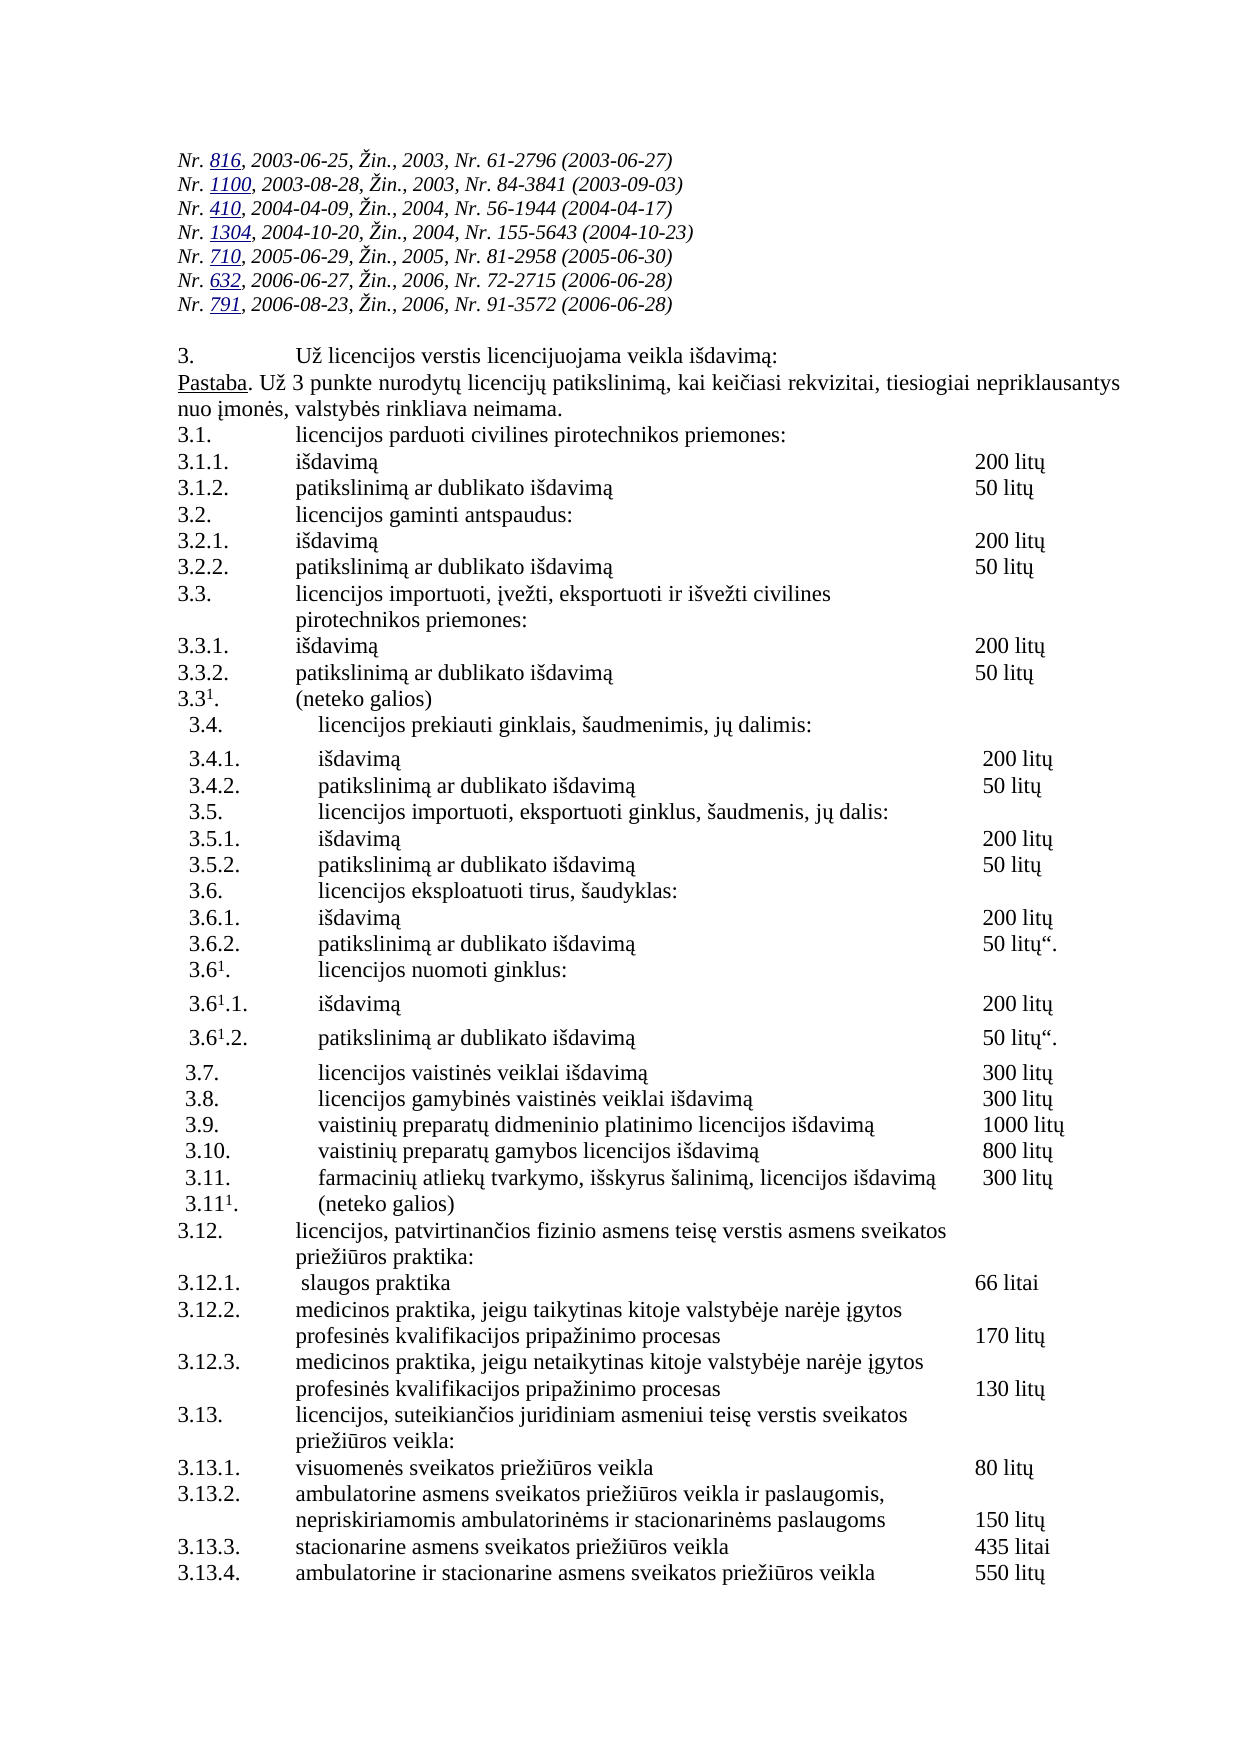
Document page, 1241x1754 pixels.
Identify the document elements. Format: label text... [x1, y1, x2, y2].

text 3.1.2. patikslinimą ar dublikato išdavimą 50 litų [177, 474, 1122, 501]
table_cell 3.61. [177, 956, 307, 990]
text 3.31. (neteko galios) [177, 685, 1122, 711]
table_cell patikslinimą ar dublikato išdavimą [307, 772, 971, 798]
table_cell [971, 877, 1133, 904]
table_cell patikslinimą ar dublikato išdavimą [307, 930, 971, 956]
table_cell licencijos importuoti, eksportuoti ginklus, šaudmenis, jų dalis: [307, 798, 971, 824]
table_cell 50 litų [971, 851, 1133, 877]
text 3.1. licencijos parduoti civilines pirotechnikos priemones: [177, 422, 1122, 448]
table_cell licencijos gamybinės vaistinės veiklai išdavimą [307, 1085, 971, 1111]
text 3.13.2. ambulatorine asmens sveikatos priežiūros veikla ir paslaugomis, [177, 1480, 1122, 1507]
table_cell 3.111. [174, 1190, 307, 1217]
table_cell 200 litų [971, 746, 1133, 772]
table_cell 3.4.2. [177, 772, 307, 798]
table_cell 3.6.1. [177, 904, 307, 930]
table_cell 200 litų [971, 904, 1133, 930]
table_cell 300 litų [971, 1164, 1133, 1190]
text profesinės kvalifikacijos pripažinimo procesas 170 litų [177, 1322, 1122, 1348]
text 3.12.3. medicinos praktika, jeigu netaikytinas kitoje valstybėje narėje įgytos [177, 1348, 1122, 1375]
table_cell patikslinimą ar dublikato išdavimą [307, 1025, 971, 1058]
text 3.3.2. patikslinimą ar dublikato išdavimą 50 litų [177, 659, 1122, 685]
text nepriskiriamomis ambulatorinėms ir stacionarinėms paslaugoms 150 litų [251, 1507, 1122, 1533]
table_cell [971, 956, 1133, 990]
table_cell išdavimą [307, 990, 971, 1024]
table_header 3.4. [177, 711, 307, 746]
table_cell vaistinių preparatų gamybos licencijos išdavimą [307, 1138, 971, 1164]
table_cell [971, 1190, 1133, 1217]
text Nr. 816, 2003-06-25, Žin., 2003, Nr. 61-2796 (2003-06-27) [177, 148, 1122, 172]
table_cell 1000 litų [971, 1111, 1133, 1138]
table_cell 3.5.1. [177, 825, 307, 851]
text 3.13. licencijos, suteikiančios juridiniam asmeniui teisę verstis sveikatos [177, 1401, 1122, 1427]
text profesinės kvalifikacijos pripažinimo procesas 130 litų [177, 1375, 1122, 1401]
text priežiūros praktika: [177, 1243, 1122, 1269]
text 3.13.3. stacionarine asmens sveikatos priežiūros veikla 435 litai [177, 1533, 1122, 1559]
table_cell 800 litų [971, 1138, 1133, 1164]
table_cell 3.8. [174, 1085, 307, 1111]
text 3.2. licencijos gaminti antspaudus: [177, 501, 1122, 527]
text 3.1.1. išdavimą 200 litų [177, 448, 1122, 474]
table_cell farmacinių atliekų tvarkymo, išskyrus šalinimą, licencijos išdavimą [307, 1164, 971, 1190]
text 3.3. licencijos importuoti, įvežti, eksportuoti ir išvežti civilines [177, 580, 974, 606]
text 3.12.2. medicinos praktika, jeigu taikytinas kitoje valstybėje narėje įgytos [177, 1296, 1122, 1322]
table_cell išdavimą [307, 904, 971, 930]
table_cell 3.6.2. [177, 930, 307, 956]
table_cell 3.4.1. [177, 746, 307, 772]
text Nr. 632, 2006-06-27, Žin., 2006, Nr. 72-2715 (2006-06-28) [177, 268, 1122, 292]
table_cell [971, 798, 1133, 824]
table_cell 3.9. [174, 1111, 307, 1138]
table_cell patikslinimą ar dublikato išdavimą [307, 851, 971, 877]
table_cell 3.61.2. [177, 1025, 307, 1058]
table_cell 300 litų [971, 1085, 1133, 1111]
text 3.13.1. visuomenės sveikatos priežiūros veikla 80 litų [177, 1454, 1122, 1480]
table_cell 3.6. [177, 877, 307, 904]
text Nr. 1100, 2003-08-28, Žin., 2003, Nr. 84-3841 (2003-09-03) [177, 172, 1122, 196]
text Pastaba. Už 3 punkte nurodytų licencijų patikslinimą, kai keičiasi rekvizitai, tiesiogiai nepriklausantys nuo įmonės, valstybės rinkliava neimama. [177, 369, 1122, 422]
table_cell 50 litų“. [971, 930, 1133, 956]
table_cell 50 litų [971, 772, 1133, 798]
table_header licencijos prekiauti ginklais, šaudmenimis, jų dalimis: [307, 711, 971, 746]
table_cell 3.5. [177, 798, 307, 824]
table_cell 50 litų“. [971, 1025, 1133, 1058]
table_cell 200 litų [971, 990, 1133, 1024]
text pirotechnikos priemones: [177, 606, 974, 632]
text Nr. 710, 2005-06-29, Žin., 2005, Nr. 81-2958 (2005-06-30) [177, 244, 1122, 268]
table_cell 3.61.1. [177, 990, 307, 1024]
table_cell 200 litų [971, 825, 1133, 851]
table_cell vaistinių preparatų didmeninio platinimo licencijos išdavimą [307, 1111, 971, 1138]
text 3.13.4. ambulatorine ir stacionarine asmens sveikatos priežiūros veikla 550 litų [177, 1559, 1122, 1586]
table_cell licencijos nuomoti ginklus: [307, 956, 971, 990]
text 3.3.1. išdavimą 200 litų [177, 632, 1137, 659]
table_cell 3.7. [174, 1059, 307, 1085]
text 3.12. licencijos, patvirtinančios fizinio asmens teisę verstis asmens sveikatos [177, 1217, 1122, 1243]
text Nr. 410, 2004-04-09, Žin., 2004, Nr. 56-1944 (2004-04-17) [177, 196, 1122, 220]
table_cell 3.5.2. [177, 851, 307, 877]
table_cell 300 litų [971, 1059, 1133, 1085]
table_cell išdavimą [307, 746, 971, 772]
text priežiūros veikla: [251, 1427, 1122, 1454]
text 3.2.1. išdavimą 200 litų [177, 527, 1122, 553]
text Nr. 1304, 2004-10-20, Žin., 2004, Nr. 155-5643 (2004-10-23) [177, 220, 1122, 244]
table_cell 3.11. [174, 1164, 307, 1190]
text 3.2.2. patikslinimą ar dublikato išdavimą 50 litų [177, 553, 1122, 580]
table_header [971, 711, 1133, 746]
table_cell licencijos vaistinės veiklai išdavimą [307, 1059, 971, 1085]
text 3.12.1. slaugos praktika 66 litai [177, 1269, 1122, 1296]
table_cell išdavimą [307, 825, 971, 851]
table_cell 3.10. [174, 1138, 307, 1164]
table_cell licencijos eksploatuoti tirus, šaudyklas: [307, 877, 971, 904]
text Nr. 791, 2006-08-23, Žin., 2006, Nr. 91-3572 (2006-06-28) [177, 292, 1122, 316]
table_cell (neteko galios) [307, 1190, 971, 1217]
text 3. Už licencijos verstis licencijuojama veikla išdavimą: [177, 342, 1122, 369]
